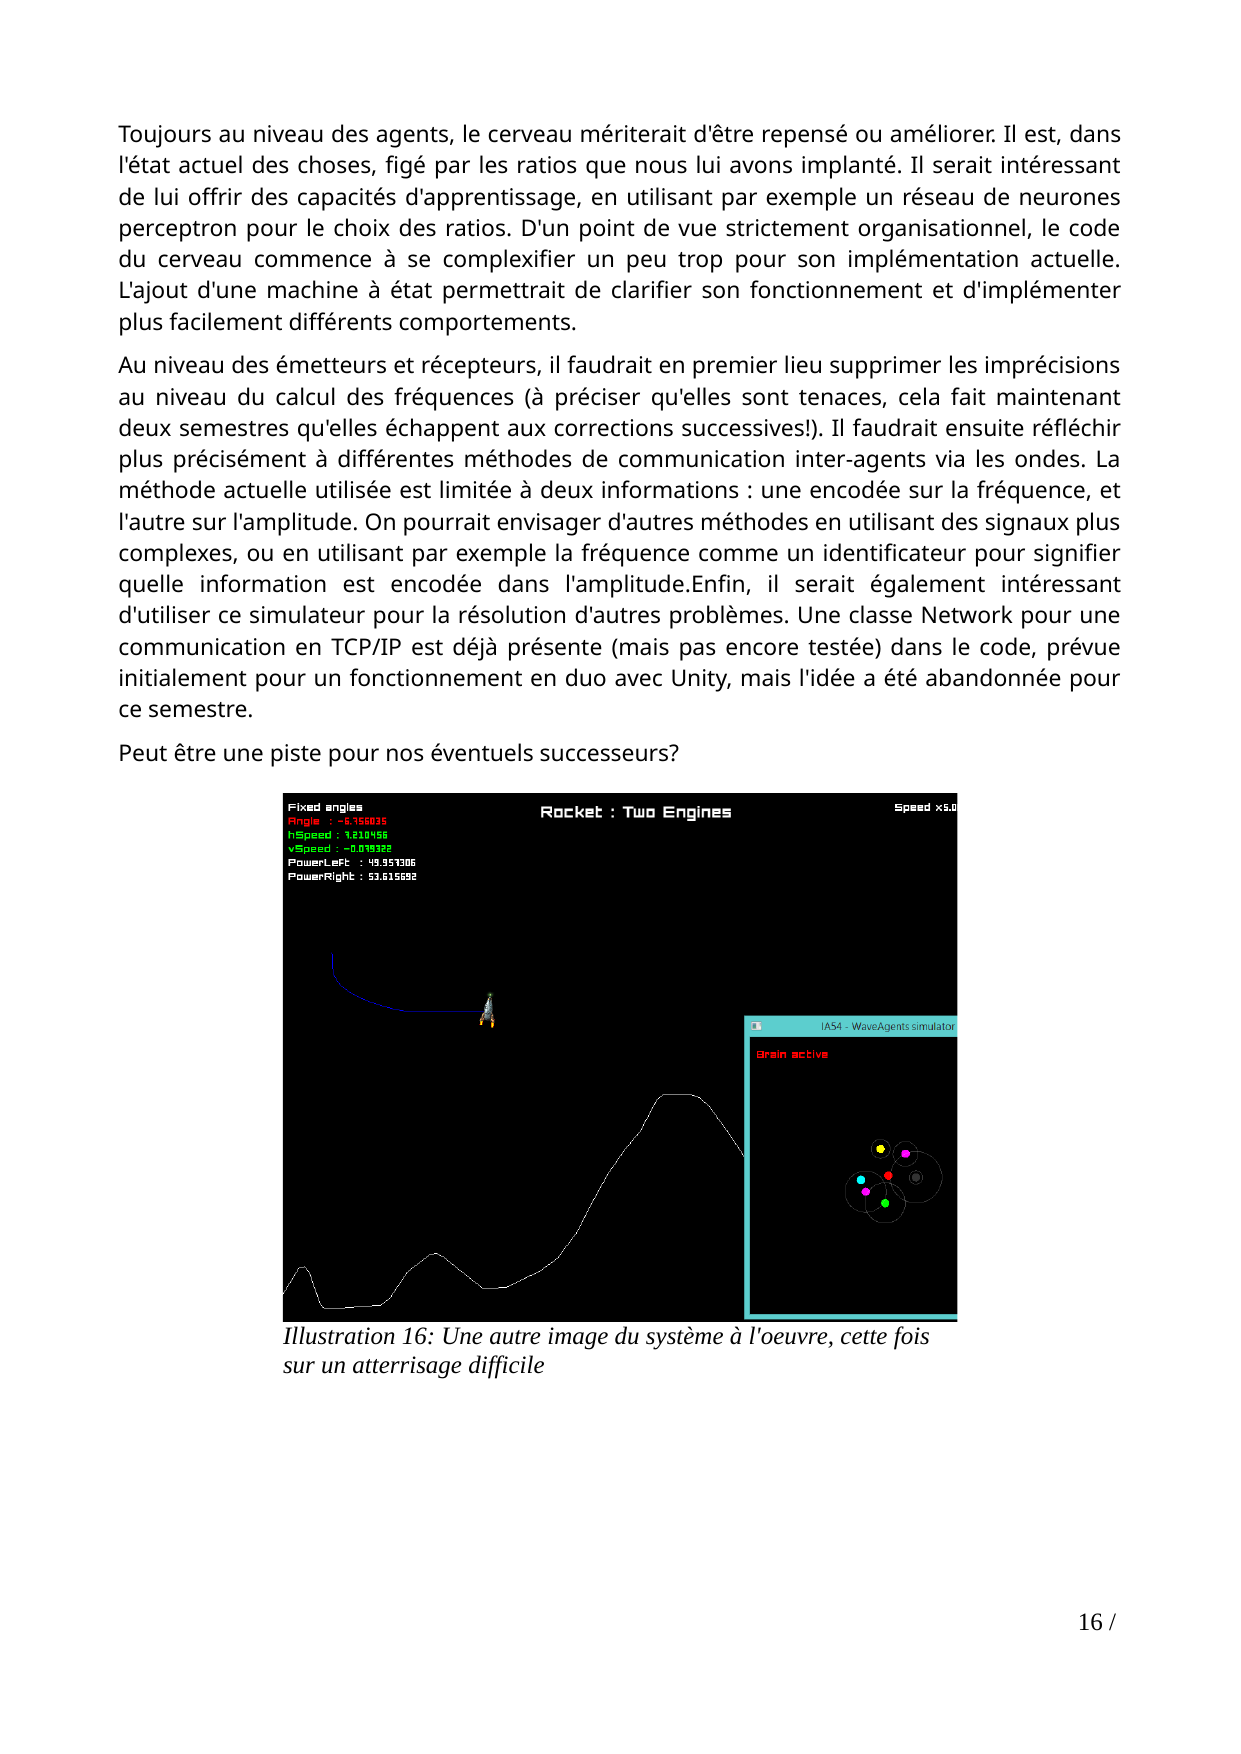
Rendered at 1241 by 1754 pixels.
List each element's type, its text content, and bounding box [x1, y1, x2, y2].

text Au niveau des émetteurs et récepteurs, il faudrait en premier lieu supprimer les imprécisions au niveau du calcul des fréquences (à préciser qu'elles sont tenaces, cela fait maintenant deux semestres qu'elles échappent aux corrections successives!). Il faudrait ensuite réfléchir plus précisément à différentes méthodes de communication inter-agents via les ondes. La méthode actuelle utilisée est limitée à deux informations : une encodée sur la fréquence, et l'autre sur l'amplitude. On pourrait envisager d'autres méthodes en utilisant des signaux plus complexes, ou en utilisant par exemple la fréquence comme un identificateur pour signifier quelle information est encodée dans l'amplitude.Enfin, il serait également intéressant d'utiliser ce simulateur pour la résolution d'autres problèmes. Une classe Network pour une communication en TCP/IP est déjà présente (mais pas encore testée) dans le code, prévue initialement pour un fonctionnement en duo avec Unity, mais l'idée a été abandonnée pour ce semestre. [118, 349, 1122, 724]
text Illustration 16: Une autre image du système à l'oeuvre, cette fois sur un atterrisage difficile [283, 1322, 957, 1379]
text Peut être une piste pour nos éventuels successeurs? [118, 737, 1122, 768]
text Toujours au niveau des agents, le cerveau mériterait d'être repensé ou améliorer. Il est, dans l'état actuel des choses, figé par les ratios que nous lui avons implanté. Il serait intéressant de lui offrir des capacités d'apprentissage, en utilisant par exemple un réseau de neurones perceptron pour le choix des ratios. D'un point de vue strictement organisationnel, le code du cerveau commence à se complexifier un peu trop pour son implémentation actuelle. L'ajout d'une machine à état permettrait de clarifier son fonctionnement et d'implémenter plus facilement différents comportements. [118, 118, 1122, 337]
picture [282, 793, 958, 1322]
